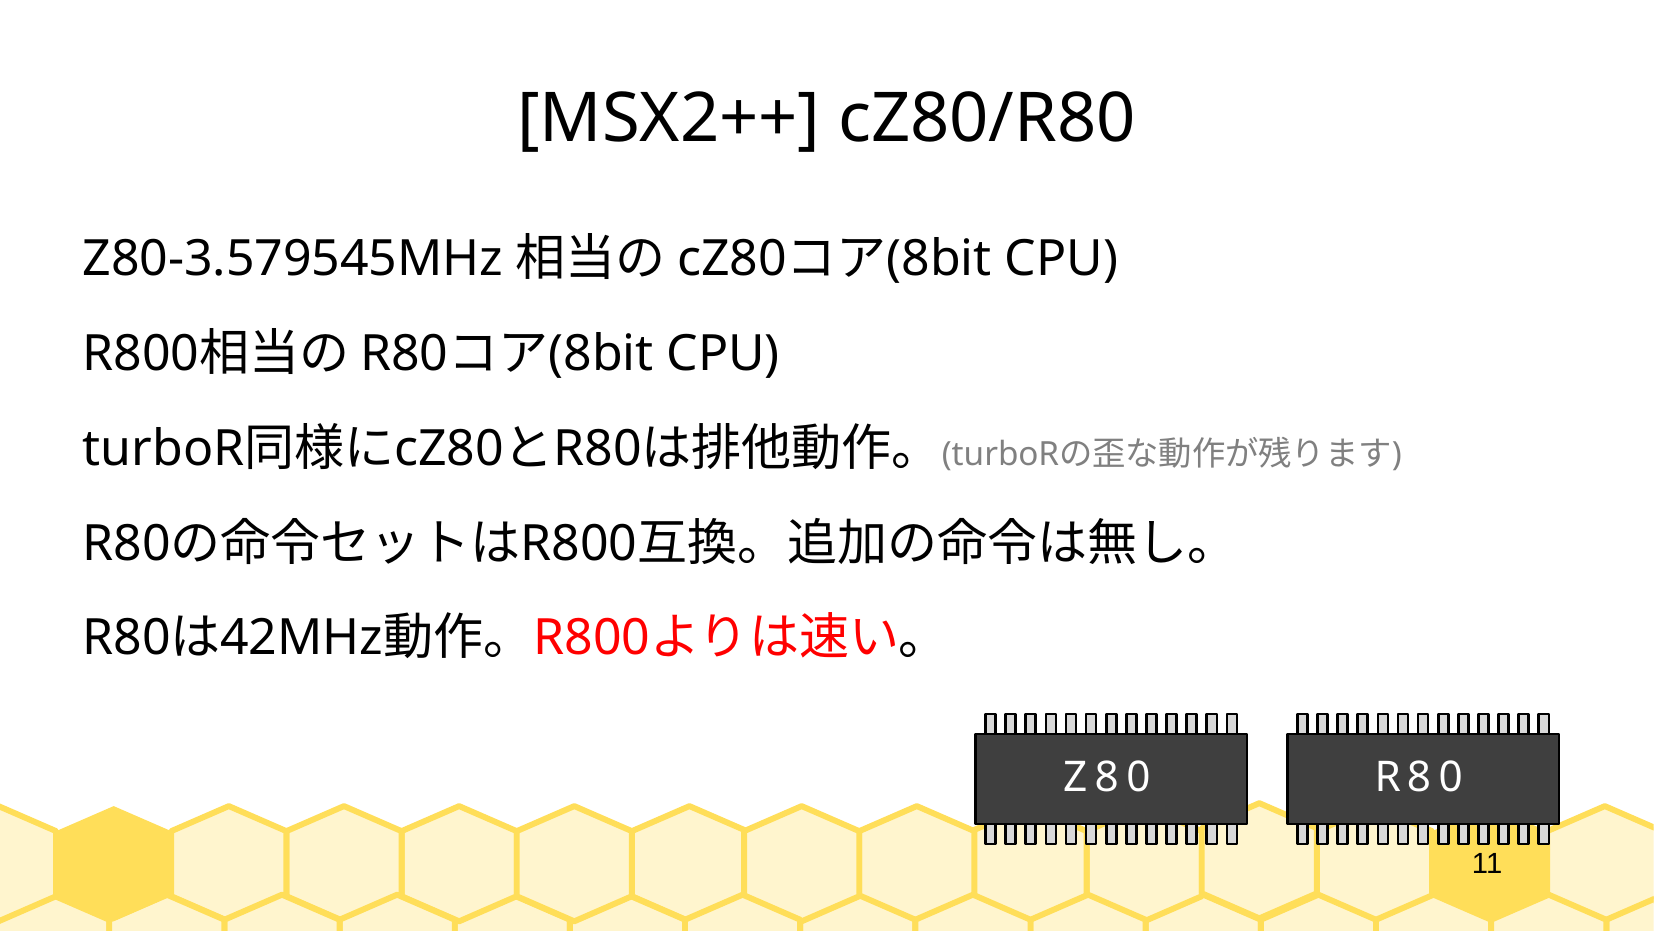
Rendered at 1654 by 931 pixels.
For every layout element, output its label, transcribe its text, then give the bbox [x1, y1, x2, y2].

picture [970, 708, 1562, 847]
title [MSX2++] cZ80/R80 [82, 37, 1571, 193]
list Z80-3.579545MHz 相当の cZ80コア(8bit CPU) R800相当の R80コア(8bit CPU) turboR同様にcZ80とR80は排他動作。(turboRの歪な動作が残ります) R80の命令セットはR800互換。追加の命令は無し。 R80は42MHz動作。R800よりは速い。 [82, 217, 1571, 758]
